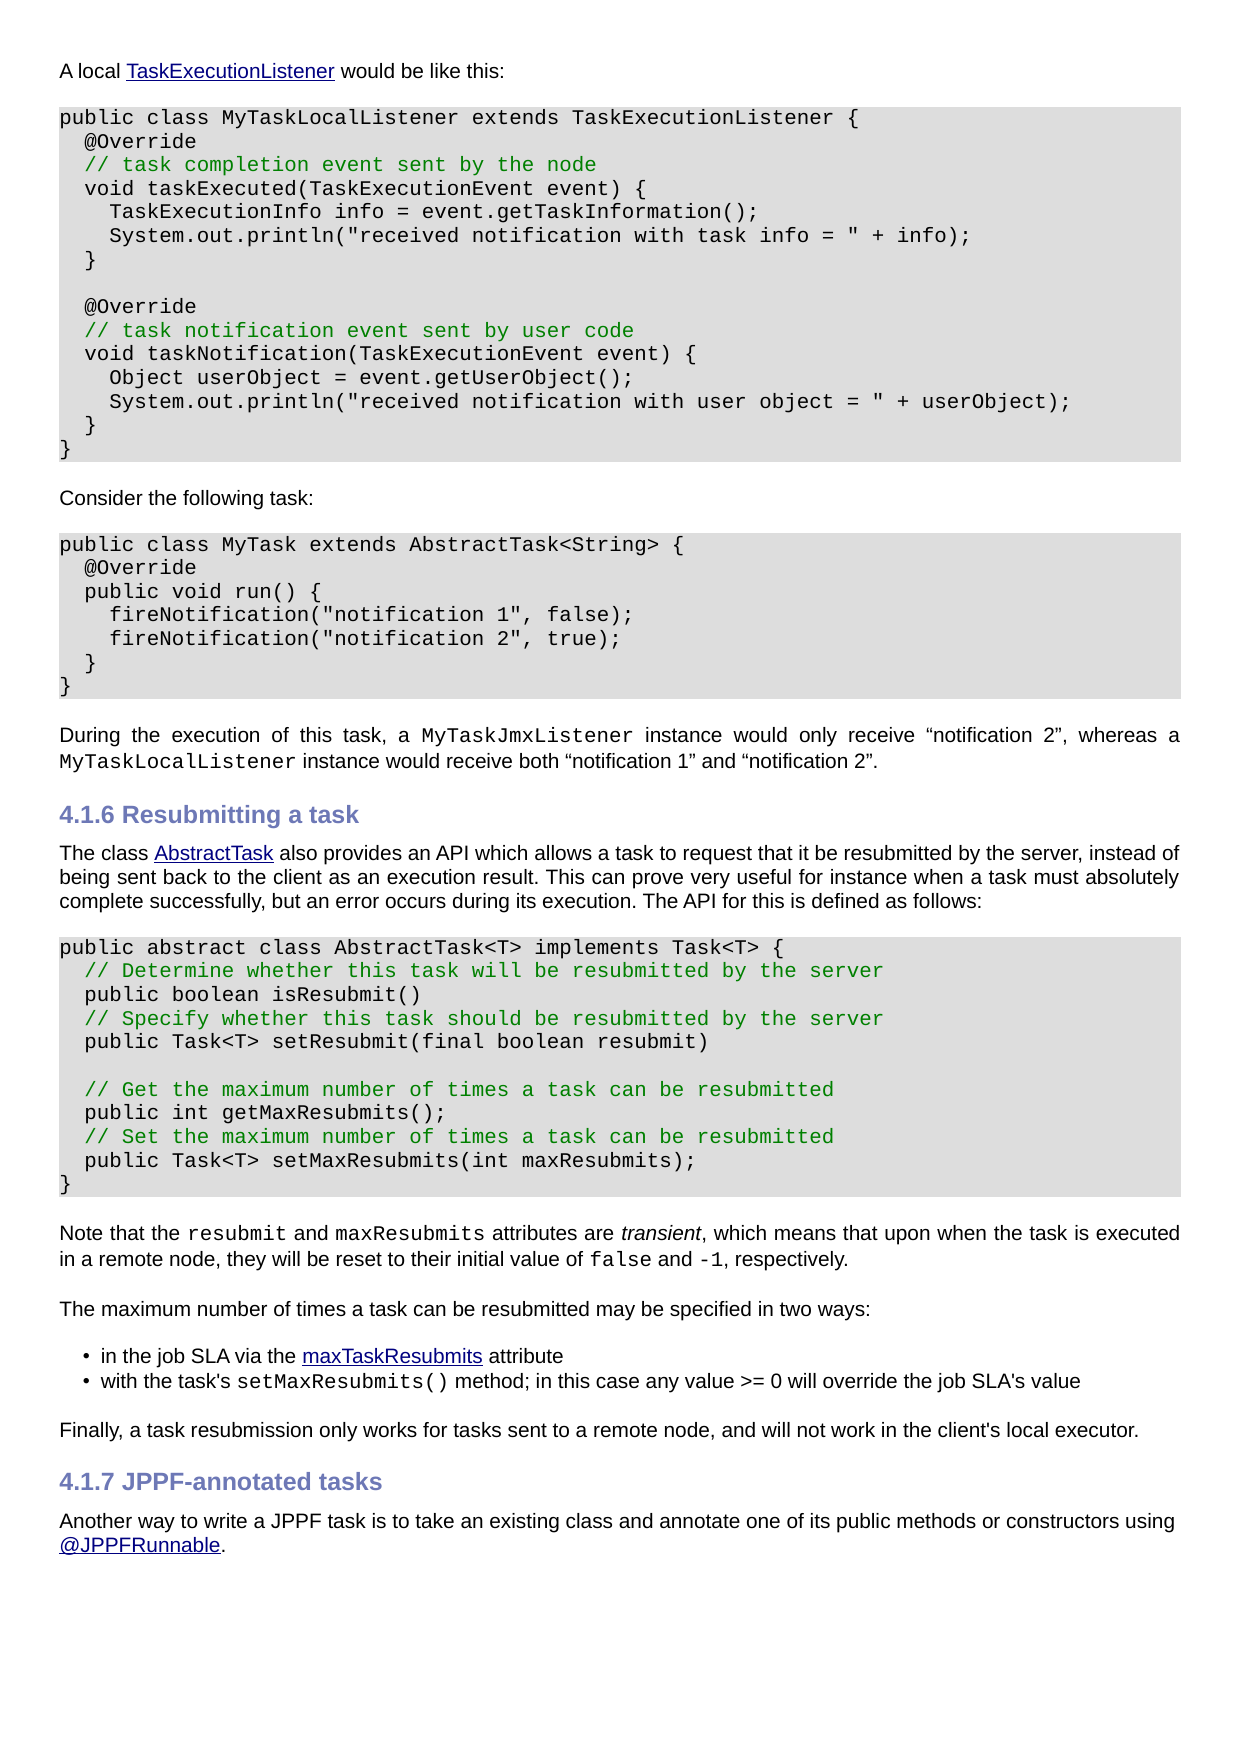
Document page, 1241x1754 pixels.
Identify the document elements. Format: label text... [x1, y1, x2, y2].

text @Override [59, 131, 1181, 154]
text fireNotification("notification 2", true); [59, 628, 1181, 652]
text // Get the maximum number of times a task can be resubmitted [59, 1079, 1181, 1102]
text System.out.println("received notification with task info = " + info); [59, 225, 1181, 249]
text } [59, 438, 1181, 462]
text // task completion event sent by the node [59, 154, 1181, 178]
text void taskNotification(TaskExecutionEvent event) { [59, 343, 1181, 367]
text Consider the following task: [59, 486, 1181, 509]
text // Determine whether this task will be resubmitted by the server [59, 960, 1181, 984]
text public int getMaxResubmits(); [59, 1102, 1181, 1126]
text } [59, 652, 1181, 675]
text @Override [59, 557, 1181, 581]
text void taskExecuted(TaskExecutionEvent event) { [59, 178, 1181, 202]
text public Task<T> setMaxResubmits(int maxResubmits); [59, 1149, 1181, 1173]
text } [59, 414, 1181, 438]
text During the execution of this task, a MyTaskJmxListener instance would only receive “notification 2”, whereas a MyTaskLocalListener instance would receive both “notification 1” and “notification 2”. [59, 723, 1181, 775]
text } [59, 1173, 1181, 1197]
text Another way to write a JPPF task is to take an existing class and annotate one of its public methods or constructors using @JPPFRunnable. [59, 1508, 1181, 1556]
text public Task<T> setResubmit(final boolean resubmit) [59, 1031, 1181, 1055]
text // Set the maximum number of times a task can be resubmitted [59, 1126, 1181, 1149]
text Note that the resubmit and maxResubmits attributes are transient, which means that upon when the task is executed in a remote node, they will be reset to their initial value of false and -1, respectively. [59, 1221, 1181, 1272]
text A local TaskExecutionListener would be like this: [59, 59, 1181, 83]
text Finally, a task resubmission only works for tasks sent to a remote node, and will not work in the client's local executor. [59, 1418, 1181, 1442]
text The maximum number of times a task can be resubmitted may be specified in two ways: [59, 1296, 1181, 1320]
text } [59, 249, 1181, 272]
text public class MyTaskLocalListener extends TaskExecutionListener { [59, 107, 1181, 131]
subtitle JPPF-annotated tasks [59, 1467, 1181, 1496]
text public void run() { [59, 581, 1181, 604]
text public class MyTask extends AbstractTask<String> { [59, 533, 1181, 557]
text // Specify whether this task should be resubmitted by the server [59, 1008, 1181, 1031]
list in the job SLA via the maxTaskResubmits attribute [83, 1344, 1181, 1368]
text fireNotification("notification 1", false); [59, 604, 1181, 628]
text The class AbstractTask also provides an API which allows a task to request that it be resubmitted by the server, instead of being sent back to the client as an execution result. This can prove very useful for instance when a task must absolutely complete successfully, but an error occurs during its execution. The API for this is defined as follows: [59, 841, 1181, 913]
text public boolean isResubmit() [59, 984, 1181, 1008]
subtitle Resubmitting a task [59, 800, 1181, 828]
text @Override [59, 296, 1181, 320]
text public abstract class AbstractTask<T> implements Task<T> { [59, 937, 1181, 960]
text Object userObject = event.getUserObject(); [59, 367, 1181, 391]
text // task notification event sent by user code [59, 320, 1181, 343]
text TaskExecutionInfo info = event.getTaskInformation(); [59, 202, 1181, 225]
text System.out.println("received notification with user object = " + userObject); [59, 391, 1181, 414]
text } [59, 675, 1181, 699]
list with the task's setMaxResubmits() method; in this case any value >= 0 will override the job SLA's value [83, 1368, 1181, 1394]
